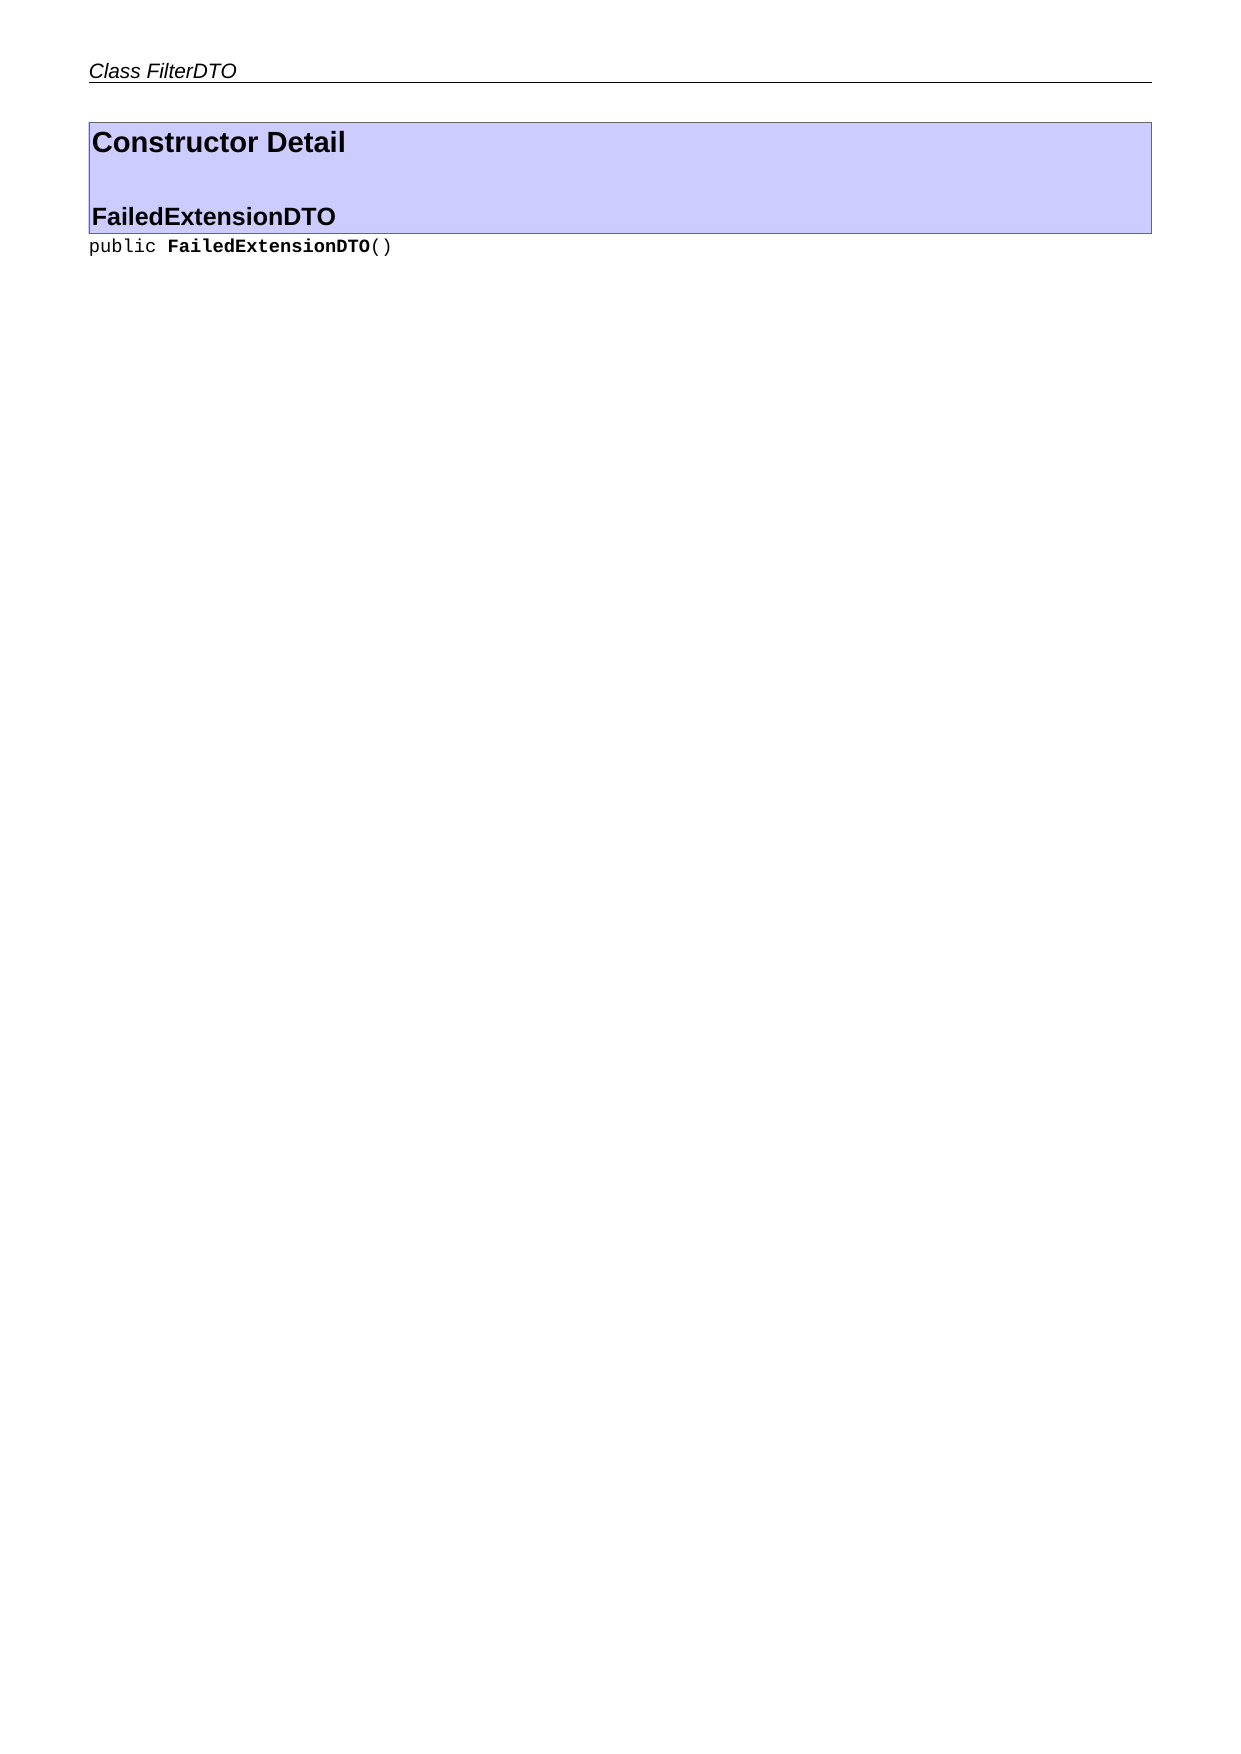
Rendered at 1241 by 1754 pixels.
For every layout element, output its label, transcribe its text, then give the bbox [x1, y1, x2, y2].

text public FailedExtensionDTO() [88, 237, 1152, 258]
subtitle Constructor Detail [90, 123, 1151, 158]
subtitle FailedExtensionDTO [90, 199, 1151, 233]
